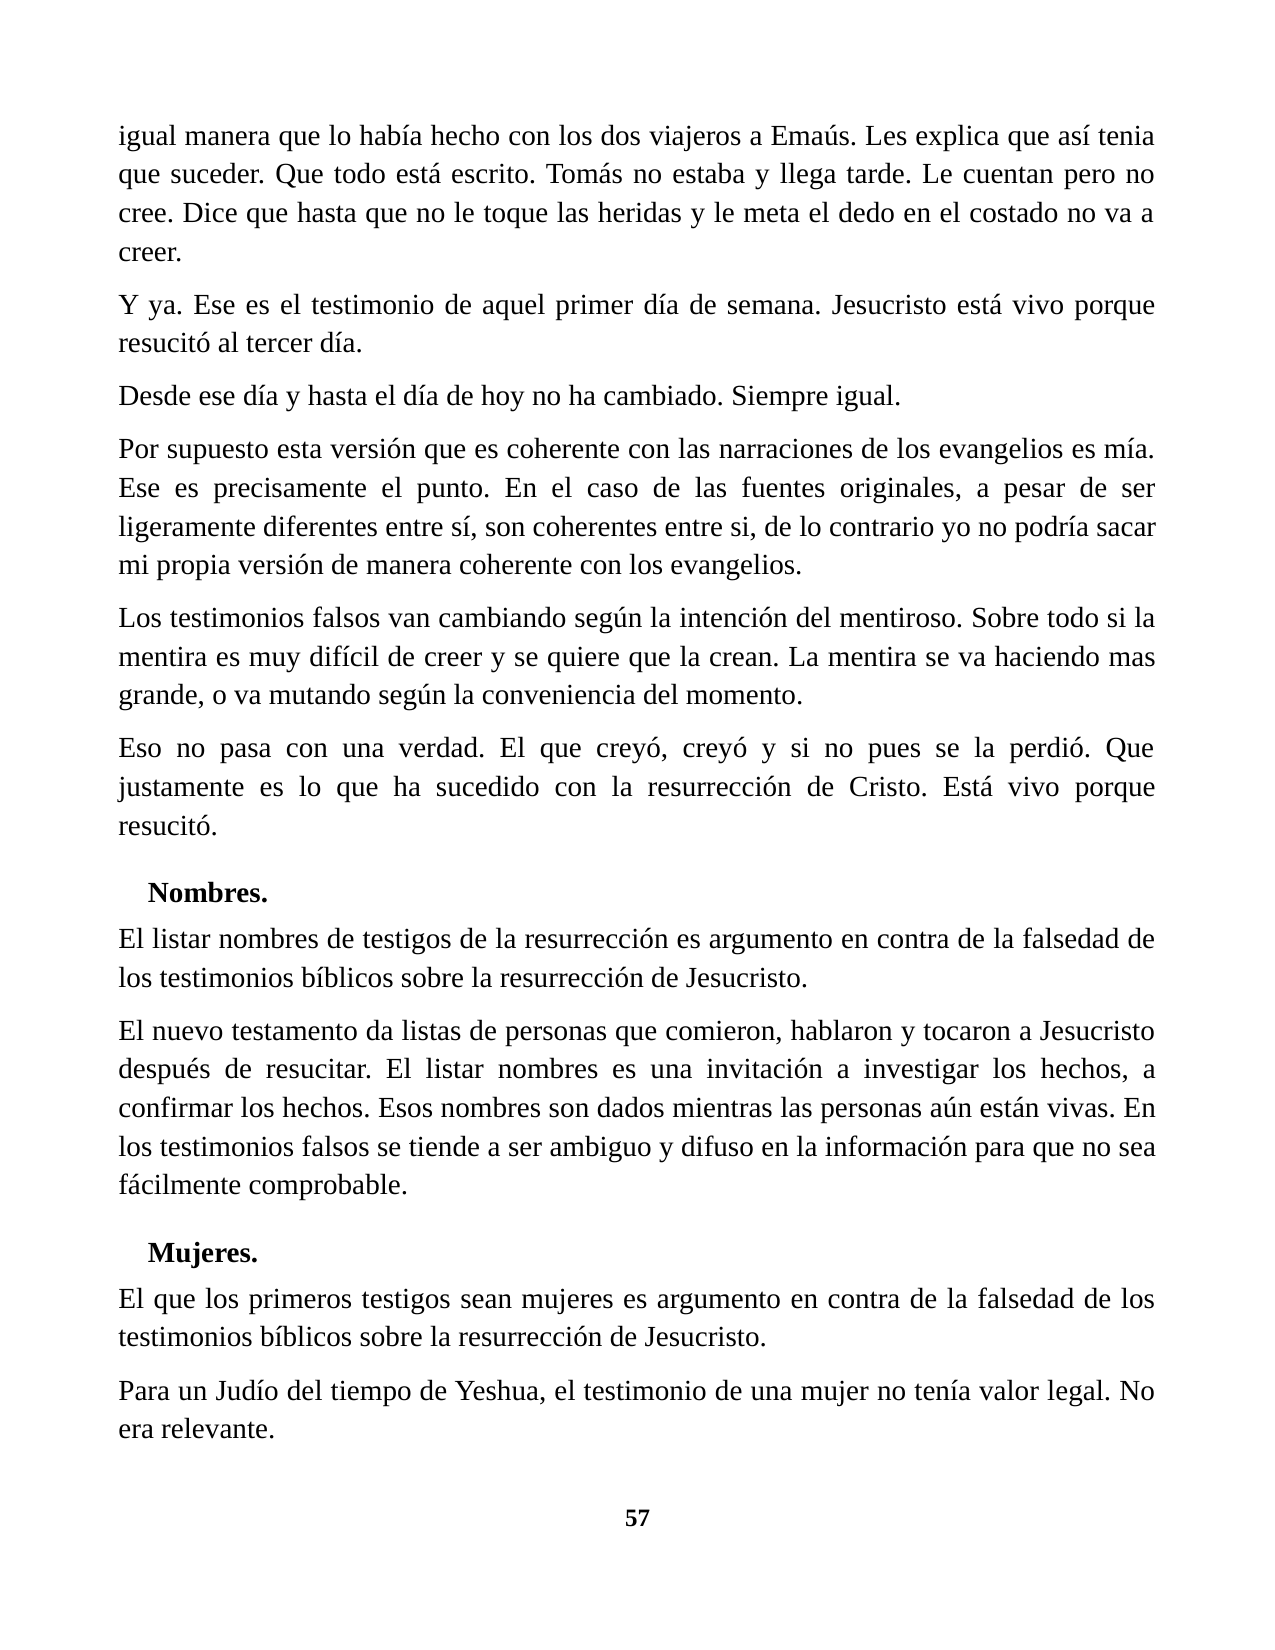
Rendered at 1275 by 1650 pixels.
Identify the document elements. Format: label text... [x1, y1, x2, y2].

text El nuevo testamento da listas de personas que comieron, hablaron y tocaron a Jesucristo después de resucitar. El listar nombres es una invitación a investigar los hechos, a confirmar los hechos. Esos nombres son dados mientras las personas aún están vivas. En los testimonios falsos se tiende a ser ambiguo y difuso en la información para que no sea fácilmente comprobable. [118, 1013, 1157, 1201]
text Y ya. Ese es el testimonio de aquel primer día de semana. Jesucristo está vivo porque resucitó al tercer día. [118, 287, 1157, 359]
text Eso no pasa con una verdad. El que creyó, creyó y si no pues se la perdió. Que justamente es lo que ha sucedido con la resurrección de Cristo. Está vivo porque resucitó. [118, 731, 1157, 841]
subtitle Mujeres. [148, 1235, 1157, 1268]
text El listar nombres de testigos de la resurrección es argumento en contra de la falsedad de los testimonios bíblicos sobre la resurrección de Jesucristo. [118, 921, 1157, 993]
subtitle Nombres. [148, 875, 1157, 909]
text Los testimonios falsos van cambiando según la intención del mentiroso. Sobre todo si la mentira es muy difícil de creer y se quiere que la crean. La mentira se va haciendo mas grande, o va mutando según la conveniencia del momento. [118, 600, 1157, 711]
text El que los primeros testigos sean mujeres es argumento en contra de la falsedad de los testimonios bíblicos sobre la resurrección de Jesucristo. [118, 1281, 1157, 1353]
text Por supuesto esta versión que es coherente con las narraciones de los evangelios es mía. Ese es precisamente el punto. En el caso de las fuentes originales, a pesar de ser ligeramente diferentes entre sí, son coherentes entre si, de lo contrario yo no podría sacar mi propia versión de manera coherente con los evangelios. [118, 432, 1157, 581]
text igual manera que lo había hecho con los dos viajeros a Emaús. Les explica que así tenia que suceder. Que todo está escrito. Tomás no estaba y llega tarde. Le cuentan pero no cree. Dice que hasta que no le toque las heridas y le meta el dedo en el costado no va a creer. [118, 118, 1157, 267]
text Desde ese día y hasta el día de hoy no ha cambiado. Siempre igual. [118, 378, 1157, 412]
text Para un Judío del tiempo de Yeshua, el testimonio de una mujer no tenía valor legal. No era relevante. [118, 1373, 1157, 1445]
